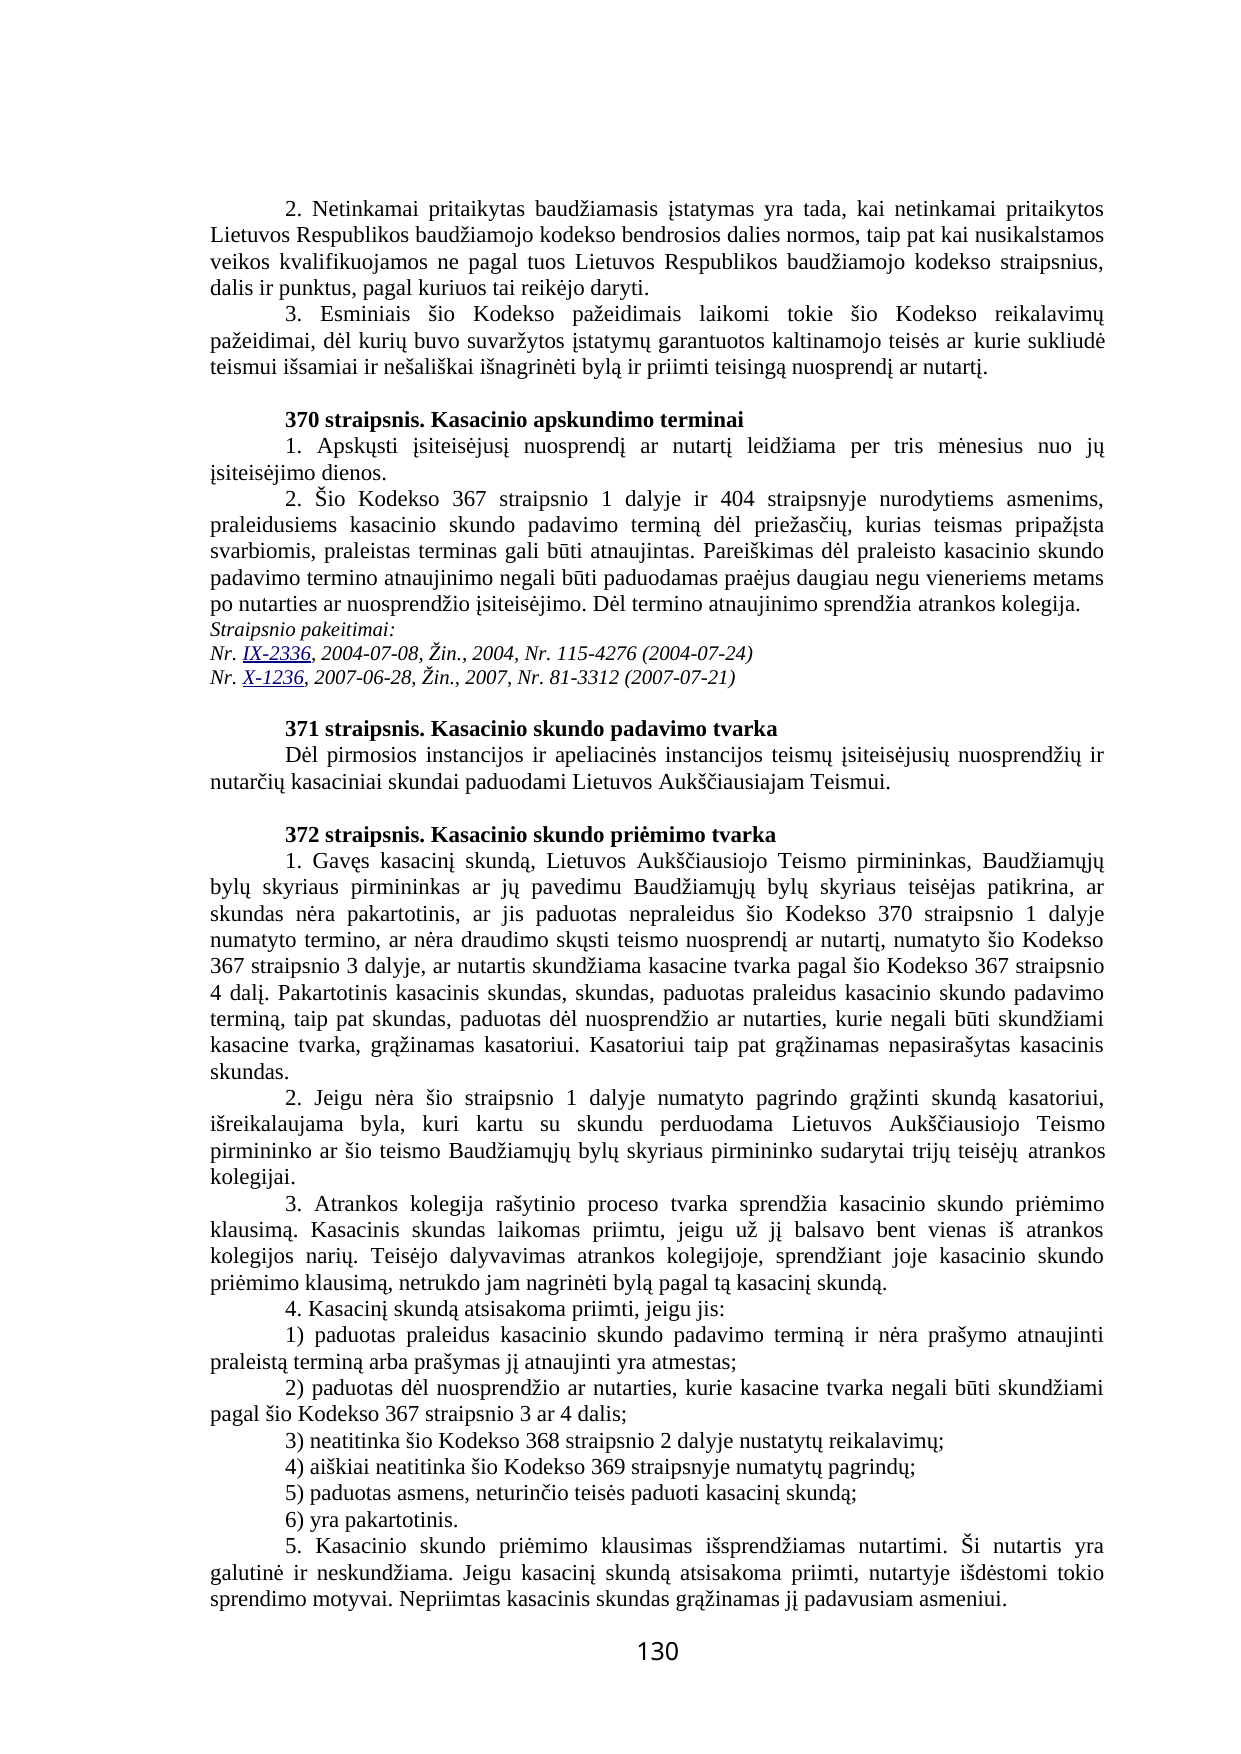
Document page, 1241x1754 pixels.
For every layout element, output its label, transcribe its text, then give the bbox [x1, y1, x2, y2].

text 2. Šio Kodekso 367 straipsnio 1 dalyje ir 404 straipsnyje nurodytiems asmenims, praleidusiems kasacinio skundo padavimo terminą dėl priežasčių, kurias teismas pripažįsta svarbiomis, praleistas terminas gali būti atnaujintas. Pareiškimas dėl praleisto kasacinio skundo padavimo termino atnaujinimo negali būti paduodamas praėjus daugiau negu vieneriems metams po nutarties ar nuosprendžio įsiteisėjimo. Dėl termino atnaujinimo sprendžia atrankos kolegija. [210, 485, 1106, 617]
text 5. Kasacinio skundo priėmimo klausimas išsprendžiamas nutartimi. Ši nutartis yra galutinė ir neskundžiama. Jeigu kasacinį skundą atsisakoma priimti, nutartyje išdėstomi tokio sprendimo motyvai. Nepriimtas kasacinis skundas grąžinamas jį padavusiam asmeniui. [210, 1532, 1106, 1611]
text 371 straipsnis. Kasacinio skundo padavimo tvarka [210, 715, 1106, 742]
text Dėl pirmosios instancijos ir apeliacinės instancijos teismų įsiteisėjusių nuosprendžių ir nutarčių kasaciniai skundai paduodami Lietuvos Aukščiausiajam Teismui. [210, 742, 1106, 794]
text 372 straipsnis. Kasacinio skundo priėmimo tvarka [210, 821, 1106, 847]
text 3. Atrankos kolegija rašytinio proceso tvarka sprendžia kasacinio skundo priėmimo klausimą. Kasacinis skundas laikomas priimtu, jeigu už jį balsavo bent vienas iš atrankos kolegijos narių. Teisėjo dalyvavimas atrankos kolegijoje, sprendžiant joje kasacinio skundo priėmimo klausimą, netrukdo jam nagrinėti bylą pagal tą kasacinį skundą. [210, 1189, 1106, 1295]
text 3) neatitinka šio Kodekso 368 straipsnio 2 dalyje nustatytų reikalavimų; [210, 1427, 1106, 1453]
text Straipsnio pakeitimai: [210, 617, 1106, 641]
text 3. Esminiais šio Kodekso pažeidimais laikomi tokie šio Kodekso reikalavimų pažeidimai, dėl kurių buvo suvaržytos įstatymų garantuotos kaltinamojo teisės ar kurie sukliudė teismui išsamiai ir nešališkai išnagrinėti bylą ir priimti teisingą nuosprendį ar nutartį. [210, 300, 1106, 379]
text 1. Gavęs kasacinį skundą, Lietuvos Aukščiausiojo Teismo pirmininkas, Baudžiamųjų bylų skyriaus pirmininkas ar jų pavedimu Baudžiamųjų bylų skyriaus teisėjas patikrina, ar skundas nėra pakartotinis, ar jis paduotas nepraleidus šio Kodekso 370 straipsnio 1 dalyje numatyto termino, ar nėra draudimo skųsti teismo nuosprendį ar nutartį, numatyto šio Kodekso 367 straipsnio 3 dalyje, ar nutartis skundžiama kasacine tvarka pagal šio Kodekso 367 straipsnio 4 dalį. Pakartotinis kasacinis skundas, skundas, paduotas praleidus kasacinio skundo padavimo terminą, taip pat skundas, paduotas dėl nuosprendžio ar nutarties, kurie negali būti skundžiami kasacine tvarka, grąžinamas kasatoriui. Kasatoriui taip pat grąžinamas nepasirašytas kasacinis skundas. [210, 847, 1106, 1084]
text 370 straipsnis. Kasacinio apskundimo terminai [210, 406, 1106, 432]
text Nr. IX-2336, 2004-07-08, Žin., 2004, Nr. 115-4276 (2004-07-24) [210, 641, 1106, 665]
text 5) paduotas asmens, neturinčio teisės paduoti kasacinį skundą; [210, 1479, 1106, 1506]
text 1) paduotas praleidus kasacinio skundo padavimo terminą ir nėra prašymo atnaujinti praleistą terminą arba prašymas jį atnaujinti yra atmestas; [210, 1321, 1106, 1374]
text 1. Apskųsti įsiteisėjusį nuosprendį ar nutartį leidžiama per tris mėnesius nuo jų įsiteisėjimo dienos. [210, 432, 1106, 485]
text 4. Kasacinį skundą atsisakoma priimti, jeigu jis: [210, 1295, 1106, 1321]
text 2) paduotas dėl nuosprendžio ar nutarties, kurie kasacine tvarka negali būti skundžiami pagal šio Kodekso 367 straipsnio 3 ar 4 dalis; [210, 1374, 1106, 1427]
text 6) yra pakartotinis. [210, 1506, 1106, 1532]
text Nr. X-1236, 2007-06-28, Žin., 2007, Nr. 81-3312 (2007-07-21) [210, 665, 1106, 689]
text 2. Netinkamai pritaikytas baudžiamasis įstatymas yra tada, kai netinkamai pritaikytos Lietuvos Respublikos baudžiamojo kodekso bendrosios dalies normos, taip pat kai nusikalstamos veikos kvalifikuojamos ne pagal tuos Lietuvos Respublikos baudžiamojo kodekso straipsnius, dalis ir punktus, pagal kuriuos tai reikėjo daryti. [210, 195, 1106, 300]
text 4) aiškiai neatitinka šio Kodekso 369 straipsnyje numatytų pagrindų; [210, 1453, 1106, 1479]
text 2. Jeigu nėra šio straipsnio 1 dalyje numatyto pagrindo grąžinti skundą kasatoriui, išreikalaujama byla, kuri kartu su skundu perduodama Lietuvos Aukščiausiojo Teismo pirmininko ar šio teismo Baudžiamųjų bylų skyriaus pirmininko sudarytai trijų teisėjų atrankos kolegijai. [210, 1084, 1106, 1189]
